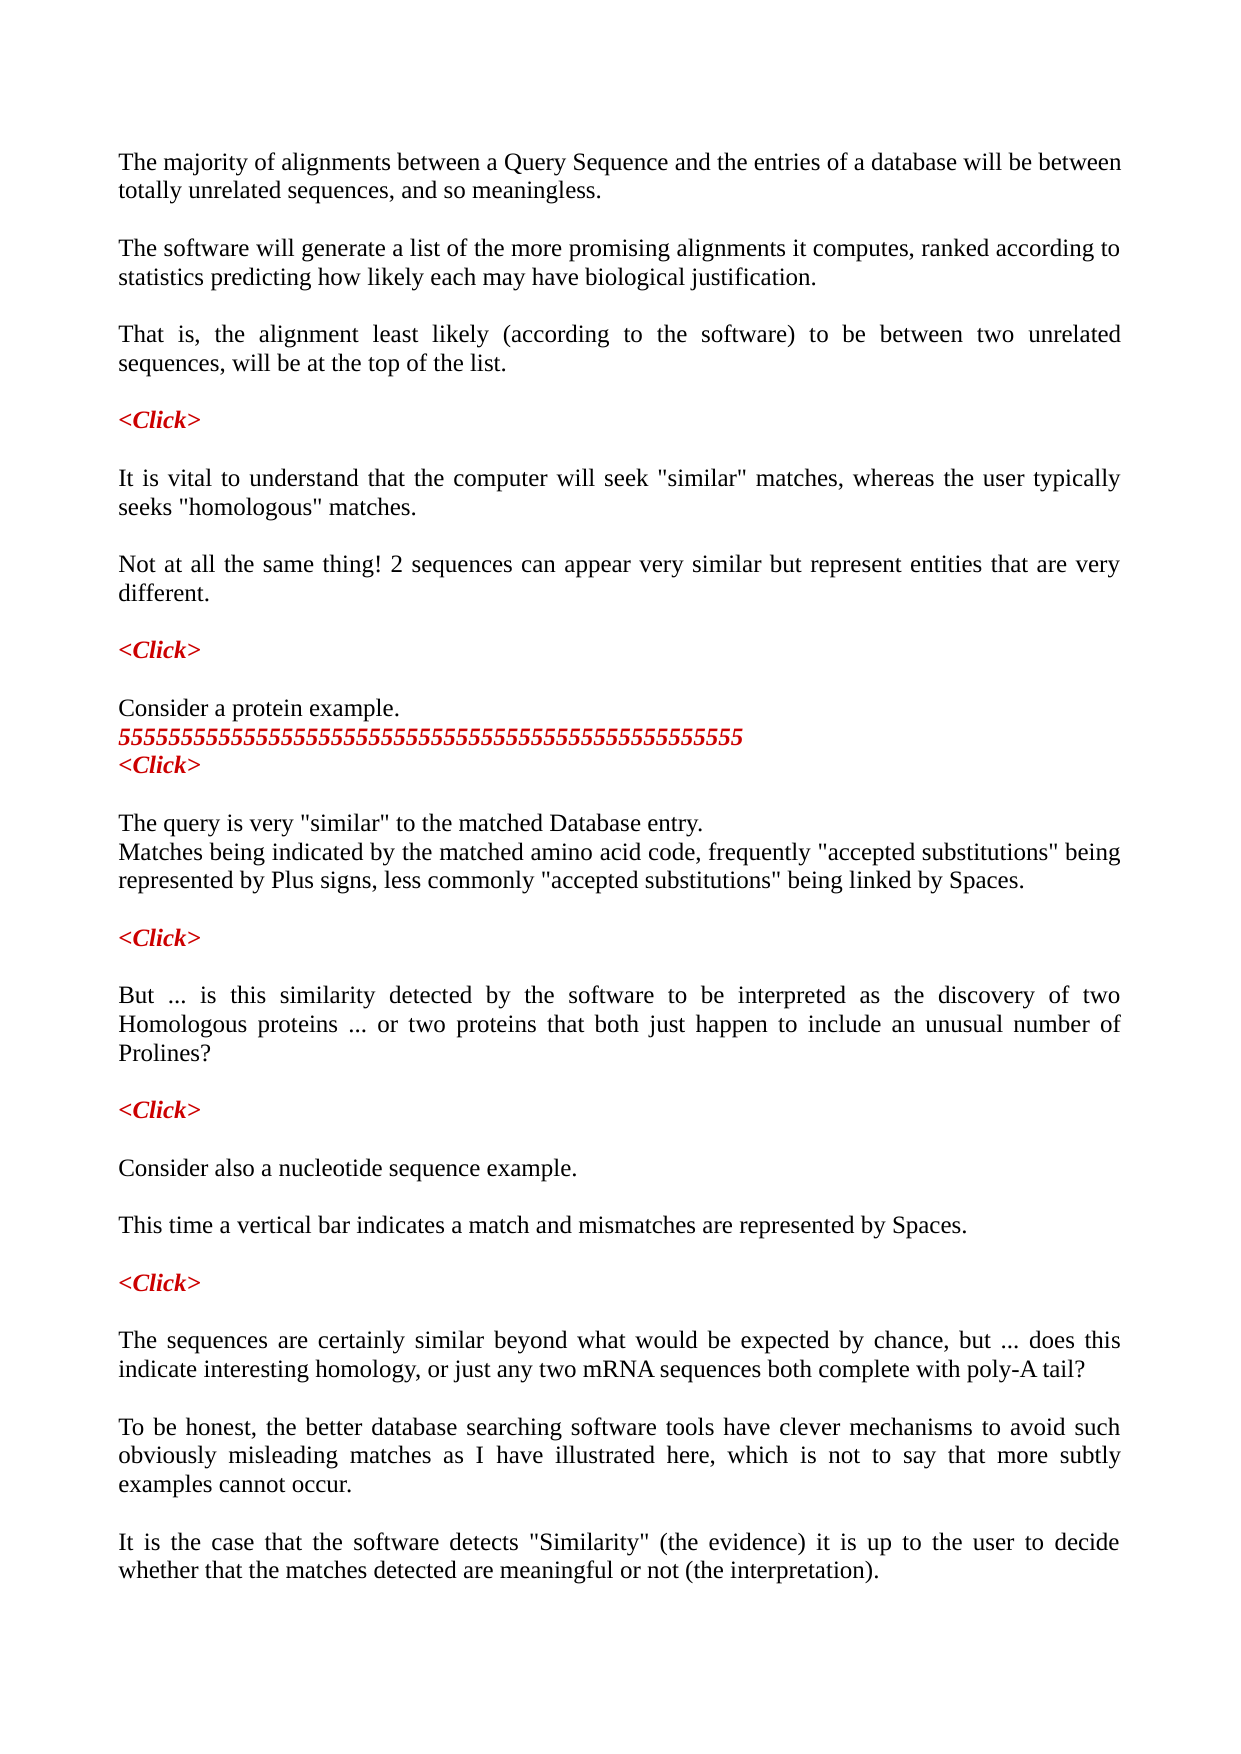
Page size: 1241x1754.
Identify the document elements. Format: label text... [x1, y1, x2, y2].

text <Click> [118, 1096, 1122, 1124]
text That is, the alignment least likely (according to the software) to be between two unrelated sequences, will be at the top of the list. [118, 319, 1122, 377]
text It is vital to understand that the computer will seek "similar" matches, whereas the user typically seeks "homologous" matches. [118, 463, 1122, 521]
text Consider also a nucleotide sequence example. [118, 1153, 1122, 1182]
text <Click> [118, 406, 1122, 434]
text <Click> [118, 751, 1122, 779]
text Consider a protein example. [118, 693, 1122, 722]
text Matches being indicated by the matched amino acid code, frequently "accepted substitutions" being represented by Plus signs, less commonly "accepted substitutions" being linked by Spaces. [118, 837, 1122, 894]
text 55555555555555555555555555555555555555555555555555 [118, 722, 1122, 751]
text <Click> [118, 1268, 1122, 1297]
text It is the case that the software detects "Similarity" (the evidence) it is up to the user to decide whether that the matches detected are meaningful or not (the interpretation). [118, 1527, 1122, 1584]
text But ... is this similarity detected by the software to be interpreted as the discovery of two Homologous proteins ... or two proteins that both just happen to include an unusual number of Prolines? [118, 981, 1122, 1067]
text The majority of alignments between a Query Sequence and the entries of a database will be between totally unrelated sequences, and so meaningless. [118, 147, 1122, 204]
text Not at all the same thing! 2 sequences can appear very similar but represent entities that are very different. [118, 549, 1122, 607]
text The sequences are certainly similar beyond what would be expected by chance, but ... does this indicate interesting homology, or just any two mRNA sequences both complete with poly-A tail? [118, 1326, 1122, 1383]
text To be honest, the better database searching software tools have clever mechanisms to avoid such obviously misleading matches as I have illustrated here, which is not to say that more subtly examples cannot occur. [118, 1412, 1122, 1498]
text The software will generate a list of the more promising alignments it computes, ranked according to statistics predicting how likely each may have biological justification. [118, 233, 1122, 291]
text <Click> [118, 923, 1122, 952]
text The query is very "similar" to the matched Database entry. [118, 808, 1122, 837]
text This time a vertical bar indicates a match and mismatches are represented by Spaces. [118, 1211, 1122, 1239]
text <Click> [118, 636, 1122, 664]
